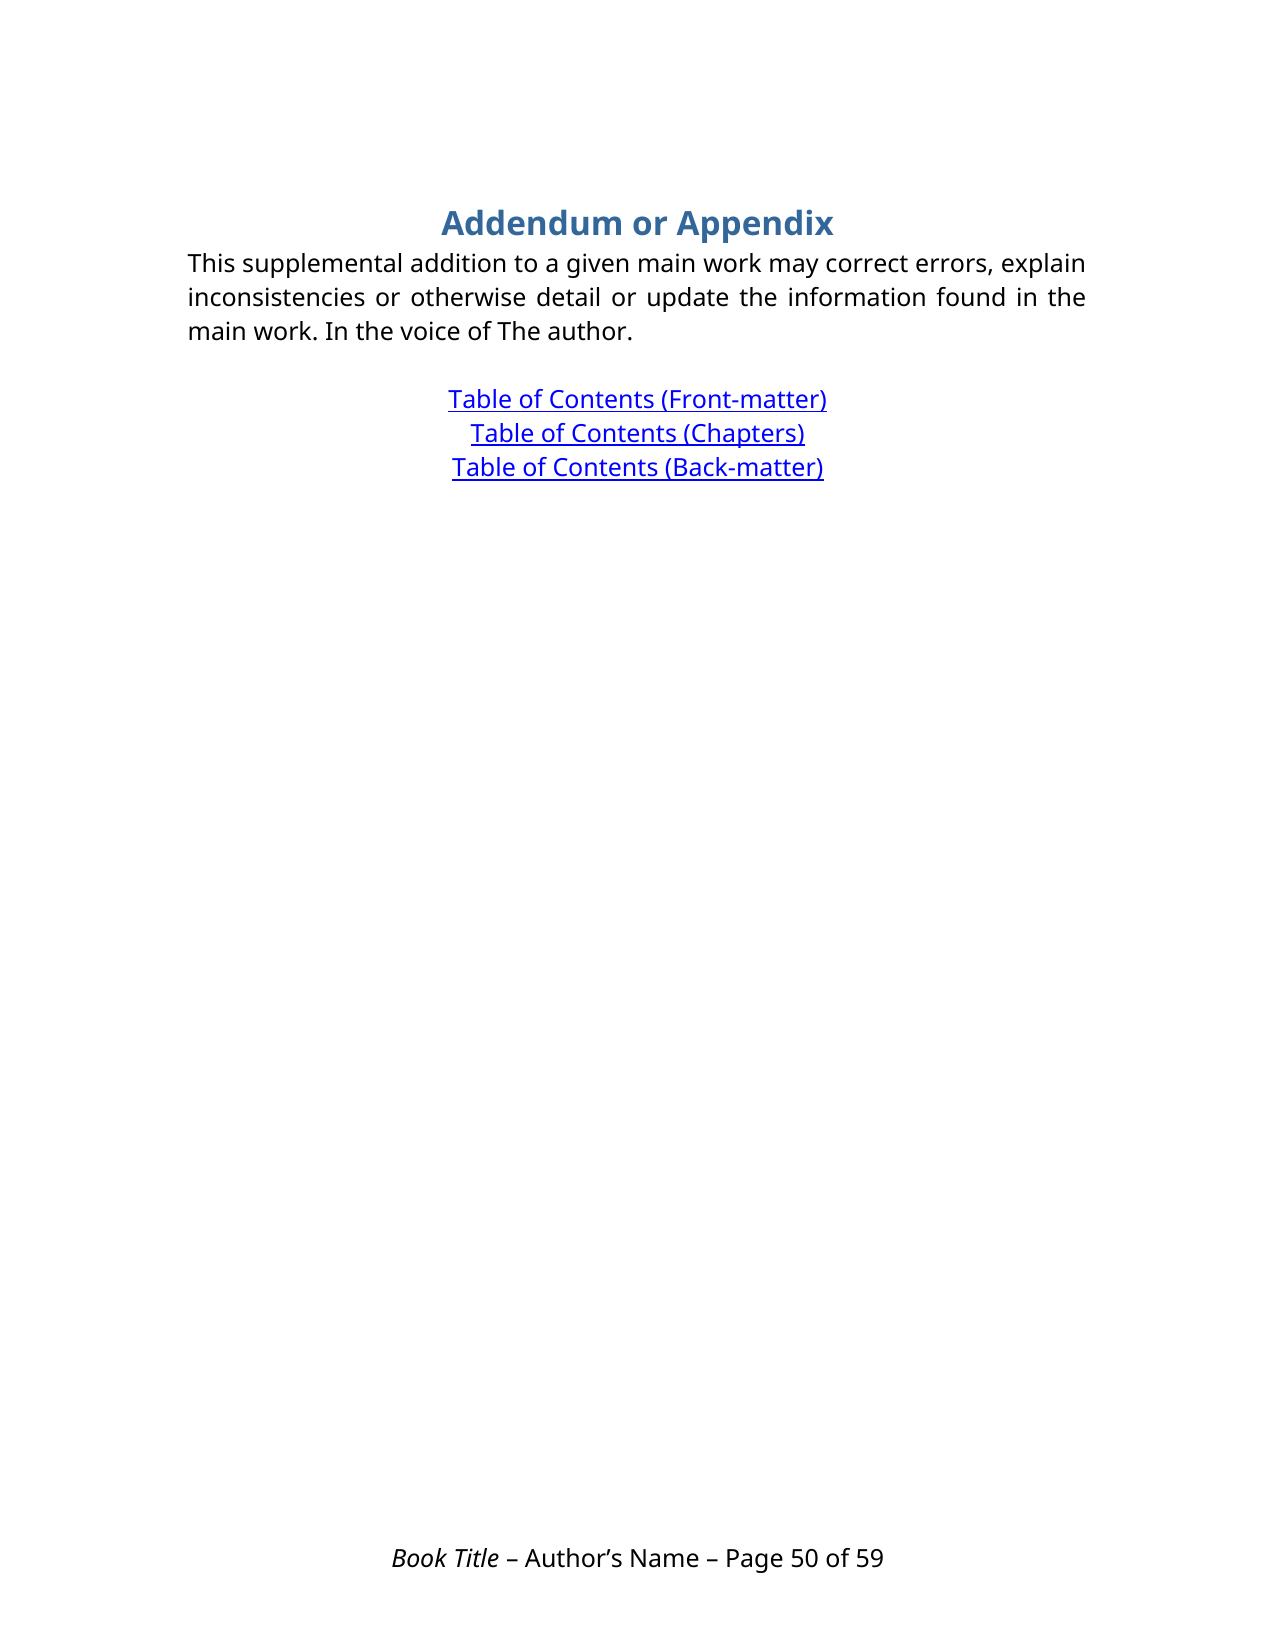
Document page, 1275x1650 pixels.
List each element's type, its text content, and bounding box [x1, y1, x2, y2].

text Table of Contents (Front-matter) [187, 382, 1087, 416]
text This supplemental addition to a given main work may correct errors, explain inconsistencies or otherwise detail or update the information found in the main work. In the voice of The author. [187, 245, 1087, 348]
text Table of Contents (Back-matter) [187, 450, 1087, 484]
subtitle Addendum or Appendix [187, 200, 1087, 245]
text Table of Contents (Chapters) [187, 416, 1087, 450]
